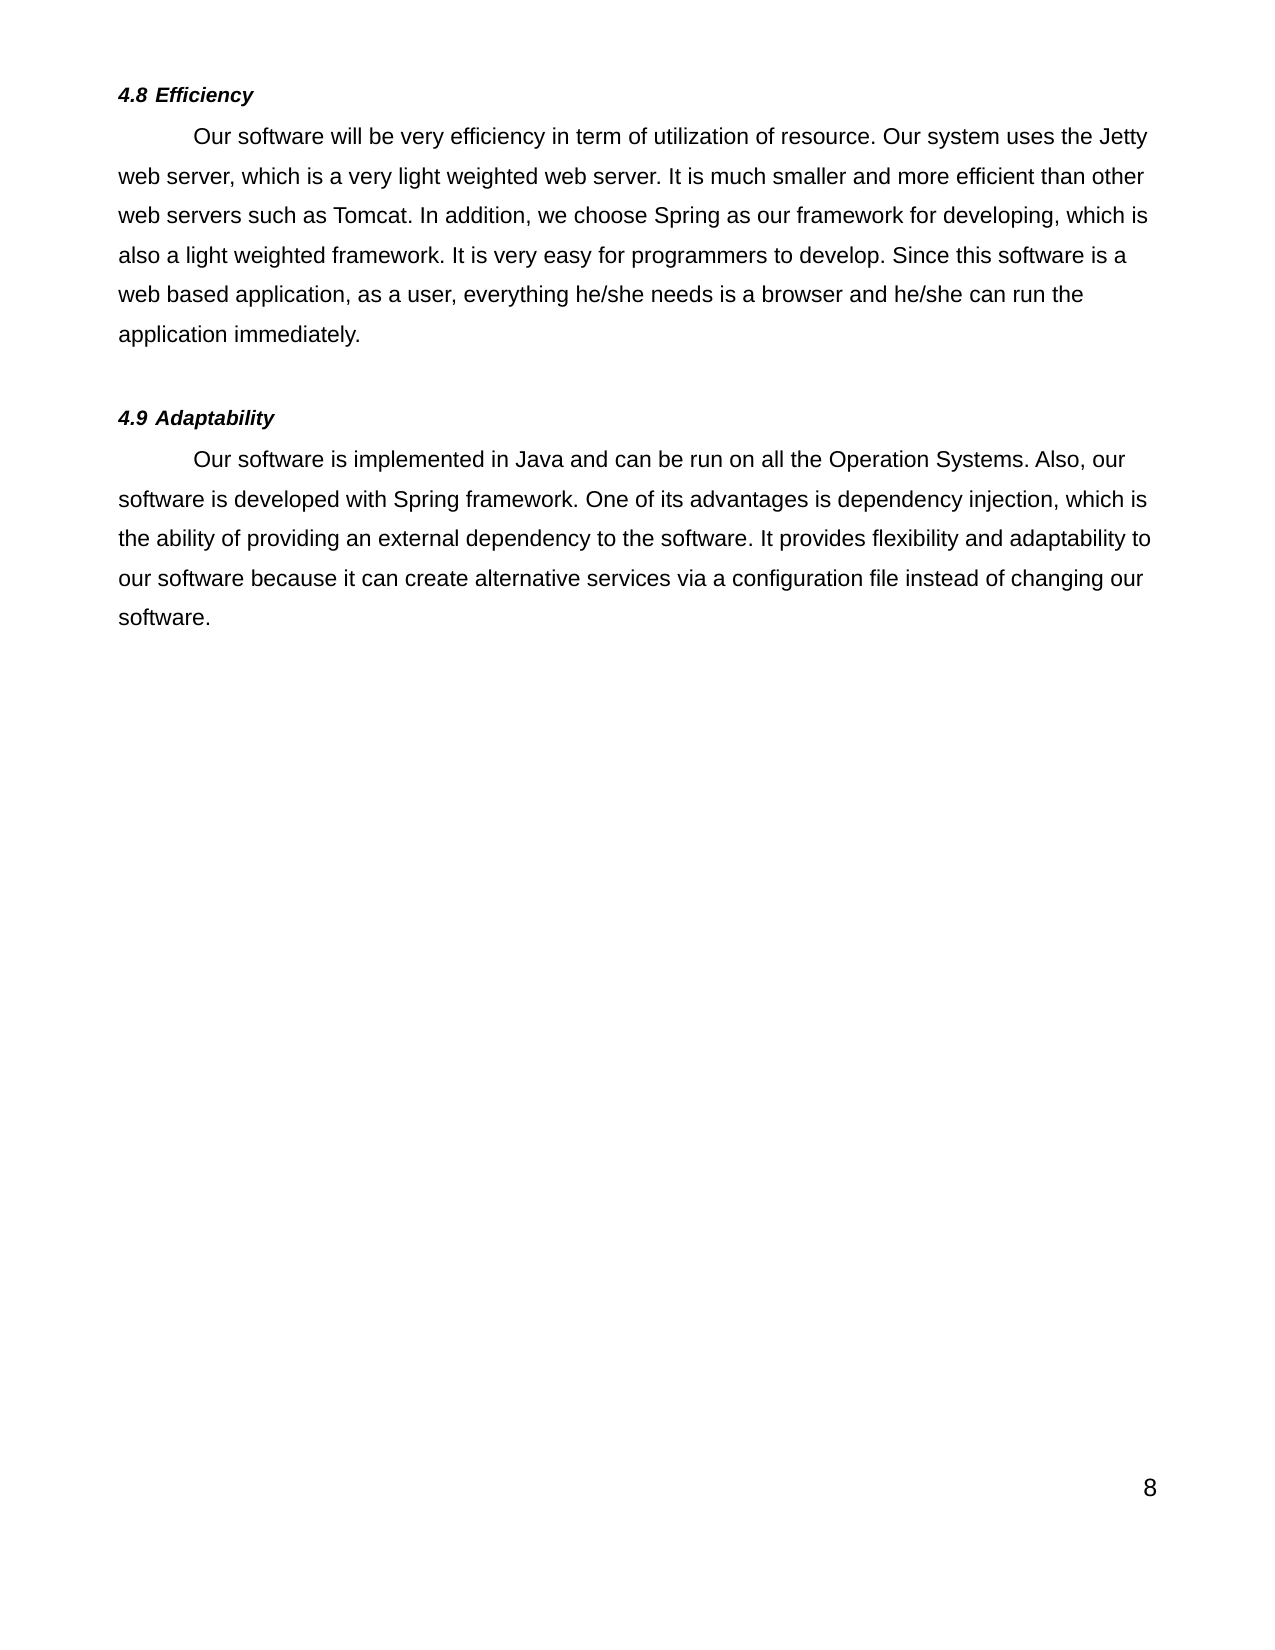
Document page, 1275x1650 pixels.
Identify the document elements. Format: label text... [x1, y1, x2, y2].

subtitle 4.8 Efficiency [118, 75, 1157, 108]
text Our software will be very efficiency in term of utilization of resource. Our system uses the Jetty web server, which is a very light weighted web server. It is much smaller and more efficient than other web servers such as Tomcat. In addition, we choose Spring as our framework for developing, which is also a light weighted framework. It is very easy for programmers to develop. Since this software is a web based application, as a user, everything he/she needs is a browser and he/she can run the application immediately. [118, 121, 1157, 347]
text Our software is implemented in Java and can be run on all the Operation Systems. Also, our software is developed with Spring framework. One of its advantages is dependency injection, which is the ability of providing an external dependency to the software. It provides flexibility and adaptability to our software because it can create alternative services via a configuration file instead of changing our software. [118, 444, 1157, 631]
subtitle 4.9 Adaptability [118, 398, 1157, 431]
